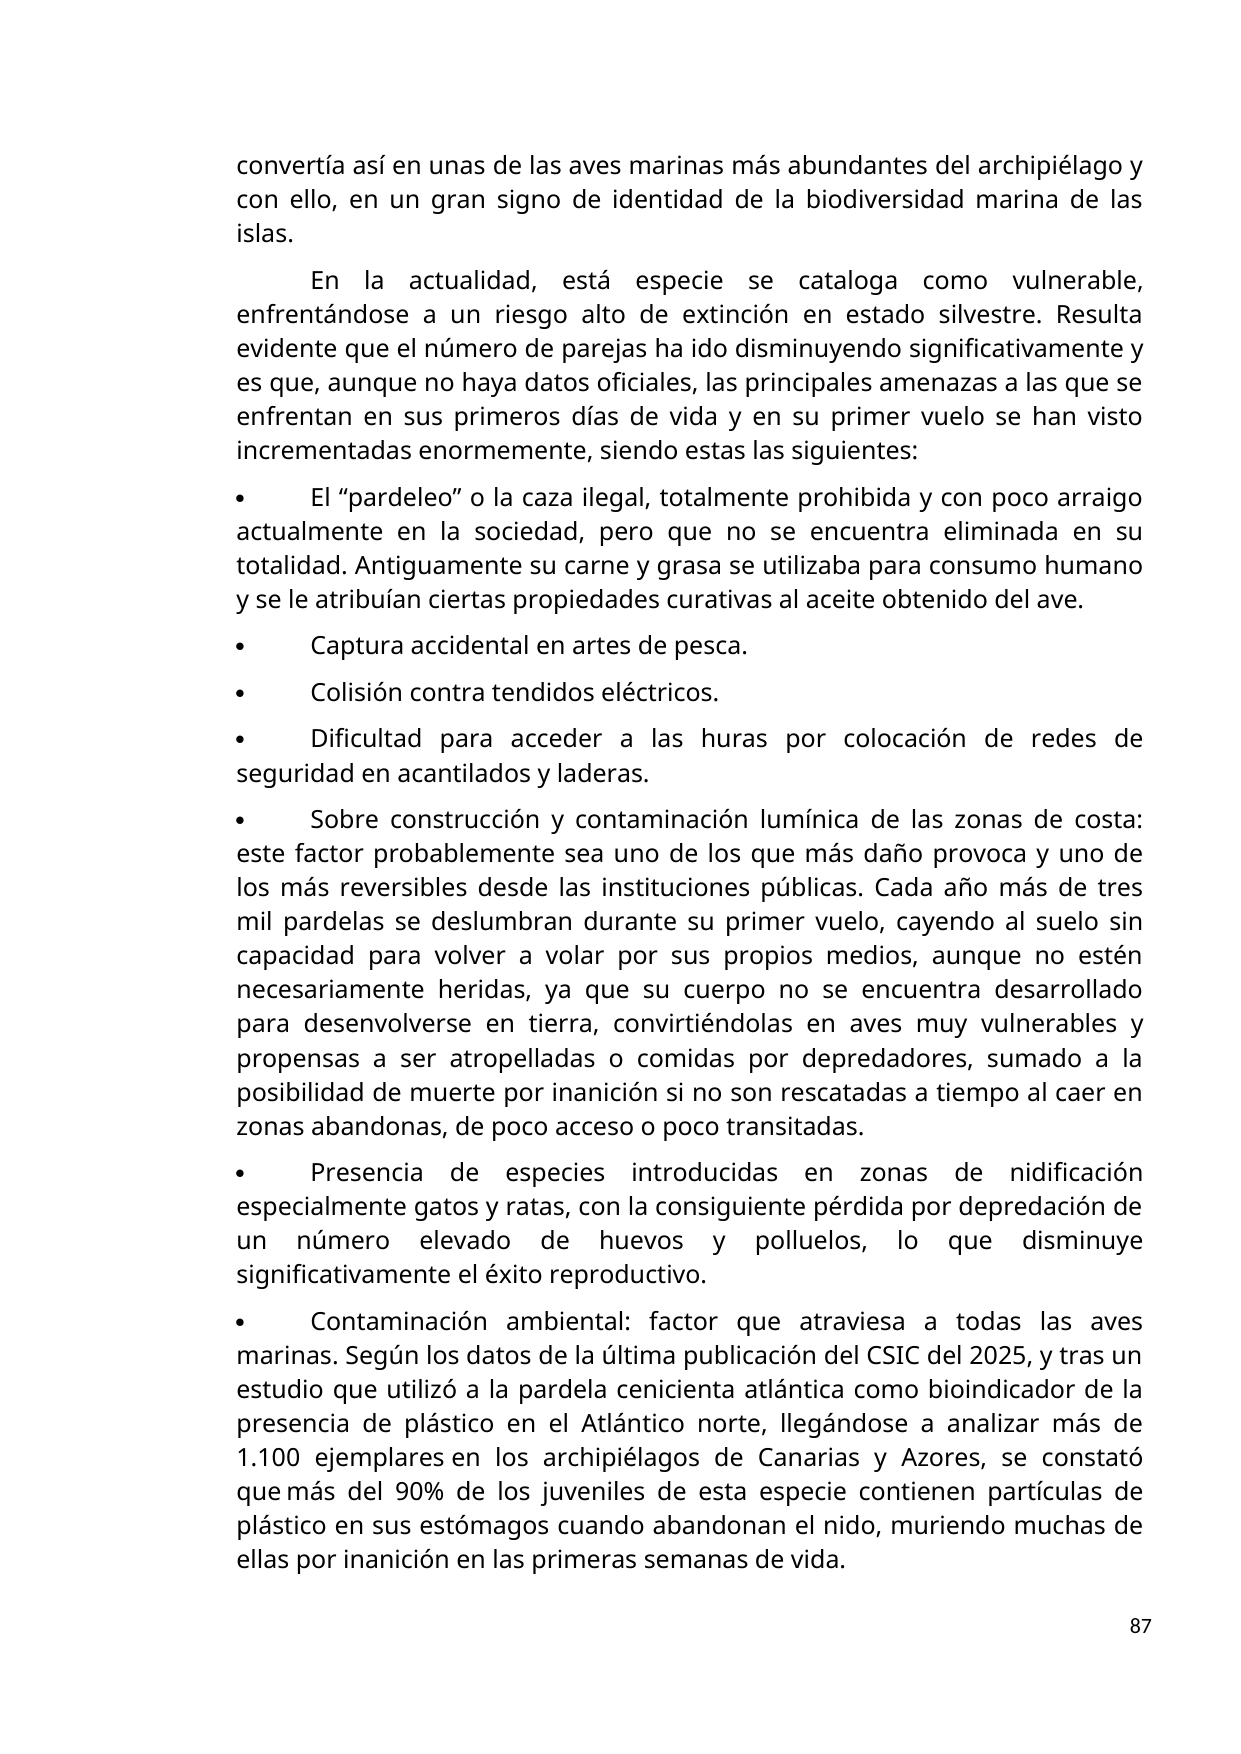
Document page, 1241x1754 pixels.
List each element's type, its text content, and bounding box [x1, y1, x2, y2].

text convertía así en unas de las aves marinas más abundantes del archipiélago y con ello, en un gran signo de identidad de la biodiversidad marina de las islas. [236, 148, 1144, 250]
list Captura accidental en artes de pesca. [236, 628, 1144, 662]
list Colisión contra tendidos eléctricos. [236, 674, 1144, 709]
list Sobre construcción y contaminación lumínica de las zonas de costa: este factor probablemente sea uno de los que más daño provoca y uno de los más reversibles desde las instituciones públicas. Cada año más de tres mil pardelas se deslumbran durante su primer vuelo, cayendo al suelo sin capacidad para volver a volar por sus propios medios, aunque no estén necesariamente heridas, ya que su cuerpo no se encuentra desarrollado para desenvolverse en tierra, convirtiéndolas en aves muy vulnerables y propensas a ser atropelladas o comidas por depredadores, sumado a la posibilidad de muerte por inanición si no son rescatadas a tiempo al caer en zonas abandonas, de poco acceso o poco transitadas. [236, 802, 1144, 1142]
list Presencia de especies introducidas en zonas de nidificación especialmente gatos y ratas, con la consiguiente pérdida por depredación de un número elevado de huevos y polluelos, lo que disminuye significativamente el éxito reproductivo. [236, 1155, 1144, 1291]
text En la actualidad, está especie se cataloga como vulnerable, enfrentándose a un riesgo alto de extinción en estado silvestre. Resulta evidente que el número de parejas ha ido disminuyendo significativamente y es que, aunque no haya datos oficiales, las principales amenazas a las que se enfrentan en sus primeros días de vida y en su primer vuelo se han visto incrementadas enormemente, siendo estas las siguientes: [236, 262, 1144, 467]
list Contaminación ambiental: factor que atraviesa a todas las aves marinas. Según los datos de la última publicación del CSIC del 2025, y tras un estudio que utilizó a la pardela cenicienta atlántica como bioindicador de la presencia de plástico en el Atlántico norte, llegándose a analizar más de 1.100 ejemplares en los archipiélagos de Canarias y Azores, se constató que más del 90% de los juveniles de esta especie contienen partículas de plástico en sus estómagos cuando abandonan el nido, muriendo muchas de ellas por inanición en las primeras semanas de vida. [236, 1304, 1144, 1576]
list Dificultad para acceder a las huras por colocación de redes de seguridad en acantilados y laderas. [236, 721, 1144, 789]
list El “pardeleo” o la caza ilegal, totalmente prohibida y con poco arraigo actualmente en la sociedad, pero que no se encuentra eliminada en su totalidad. Antiguamente su carne y grasa se utilizaba para consumo humano y se le atribuían ciertas propiedades curativas al aceite obtenido del ave. [236, 479, 1144, 616]
